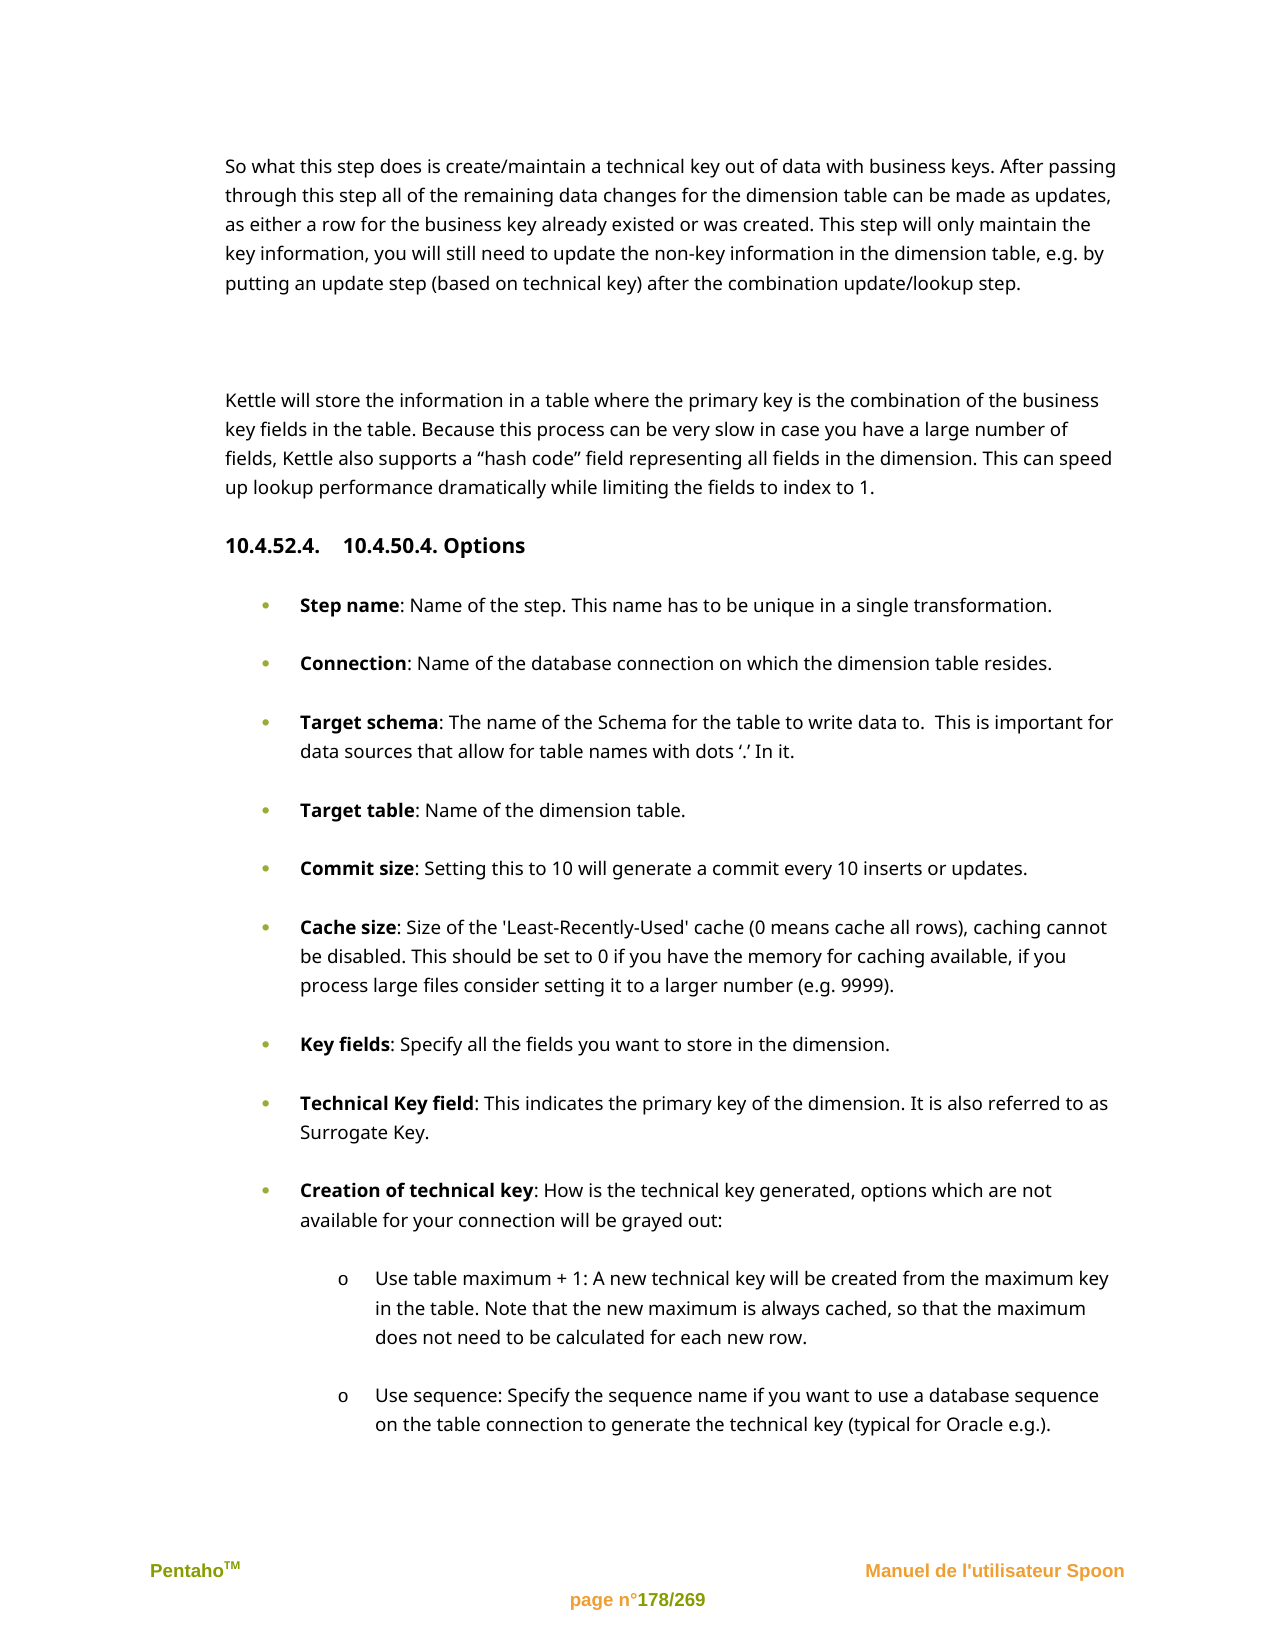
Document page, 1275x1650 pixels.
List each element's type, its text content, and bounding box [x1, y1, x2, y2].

list Use sequence: Specify the sequence name if you want to use a database sequence on the table connection to generate the technical key (typical for Oracle e.g.). [337, 1379, 1125, 1438]
text Kettle will store the information in a table where the primary key is the combination of the business key fields in the table. Because this process can be very slow in case you have a large number of fields, Kettle also supports a “hash code” field representing all fields in the dimension. This can speed up lookup performance dramatically while limiting the fields to index to 1. [225, 384, 1125, 501]
list Technical Key field: This indicates the primary key of the dimension. It is also referred to as Surrogate Key. [262, 1087, 1125, 1145]
list Commit size: Setting this to 10 will generate a commit every 10 inserts or updates. [262, 852, 1125, 882]
list Step name: Name of the step. This name has to be unique in a single transformation. [262, 589, 1125, 618]
subtitle 10.4.50.4. Options [225, 530, 1125, 559]
list Connection: Name of the database connection on which the dimension table resides. [262, 647, 1125, 677]
list Key fields: Specify all the fields you want to store in the dimension. [262, 1028, 1125, 1057]
list Target table: Name of the dimension table. [262, 794, 1125, 823]
list Target schema: The name of the Schema for the table to write data to. This is important for data sources that allow for table names with dots ‘.’ In it. [262, 706, 1125, 764]
list Use table maximum + 1: A new technical key will be created from the maximum key in the table. Note that the new maximum is always cached, so that the maximum does not need to be calculated for each new row. [337, 1262, 1125, 1350]
list Cache size: Size of the 'Least-Recently-Used' cache (0 means cache all rows), caching cannot be disabled. This should be set to 0 if you have the memory for caching available, if you process large files consider setting it to a larger number (e.g. 9999). [262, 911, 1125, 999]
text So what this step does is create/maintain a technical key out of data with business keys. After passing through this step all of the remaining data changes for the dimension table can be made as updates, as either a row for the business key already existed or was created. This step will only maintain the key information, you will still need to update the non-key information in the dimension table, e.g. by putting an update step (based on technical key) after the combination update/lookup step. [225, 150, 1125, 296]
list Creation of technical key: How is the technical key generated, options which are not available for your connection will be grayed out: [262, 1174, 1125, 1233]
